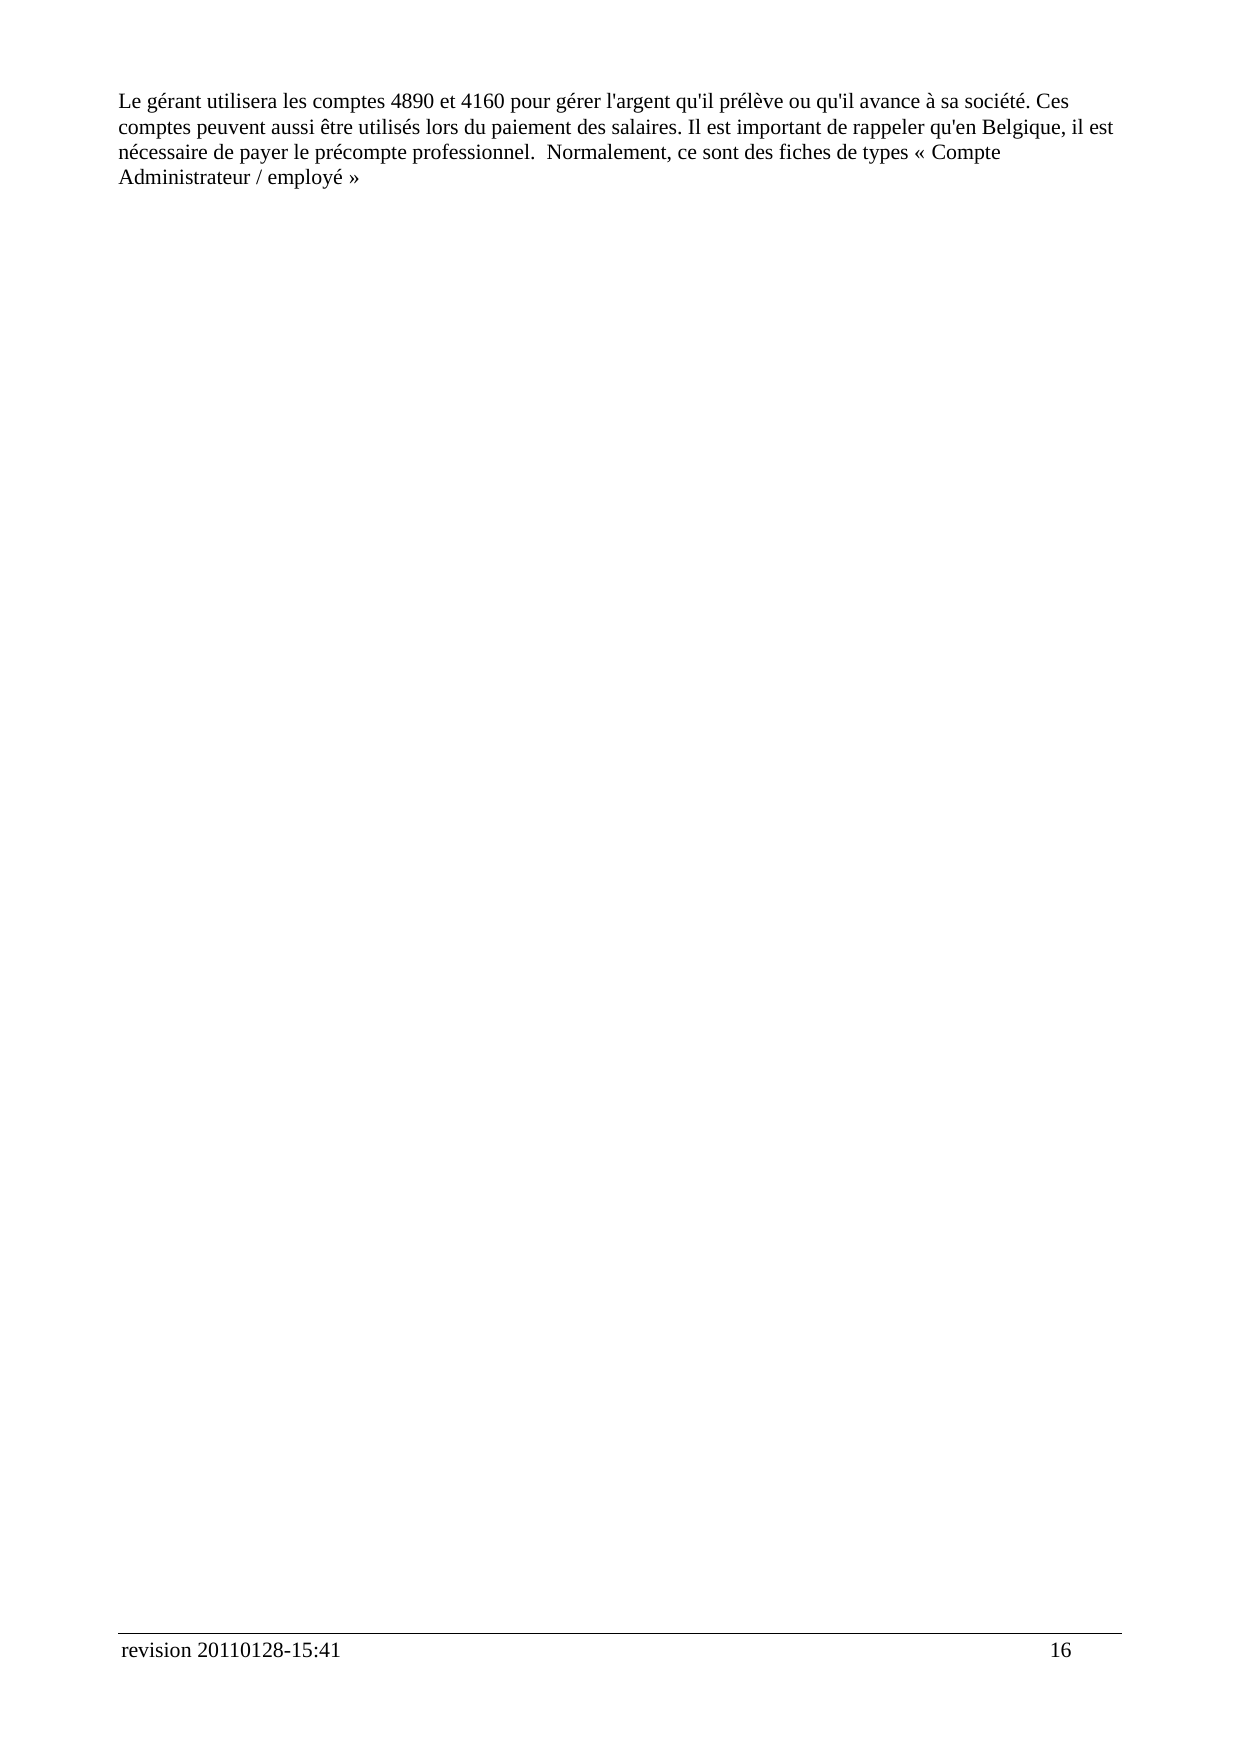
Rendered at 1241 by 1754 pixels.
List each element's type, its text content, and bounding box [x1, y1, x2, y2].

text Le gérant utilisera les comptes 4890 et 4160 pour gérer l'argent qu'il prélève ou qu'il avance à sa société. Ces comptes peuvent aussi être utilisés lors du paiement des salaires. Il est important de rappeler qu'en Belgique, il est nécessaire de payer le précompte professionnel. Normalement, ce sont des fiches de types « Compte Administrateur / employé » [118, 88, 1122, 189]
